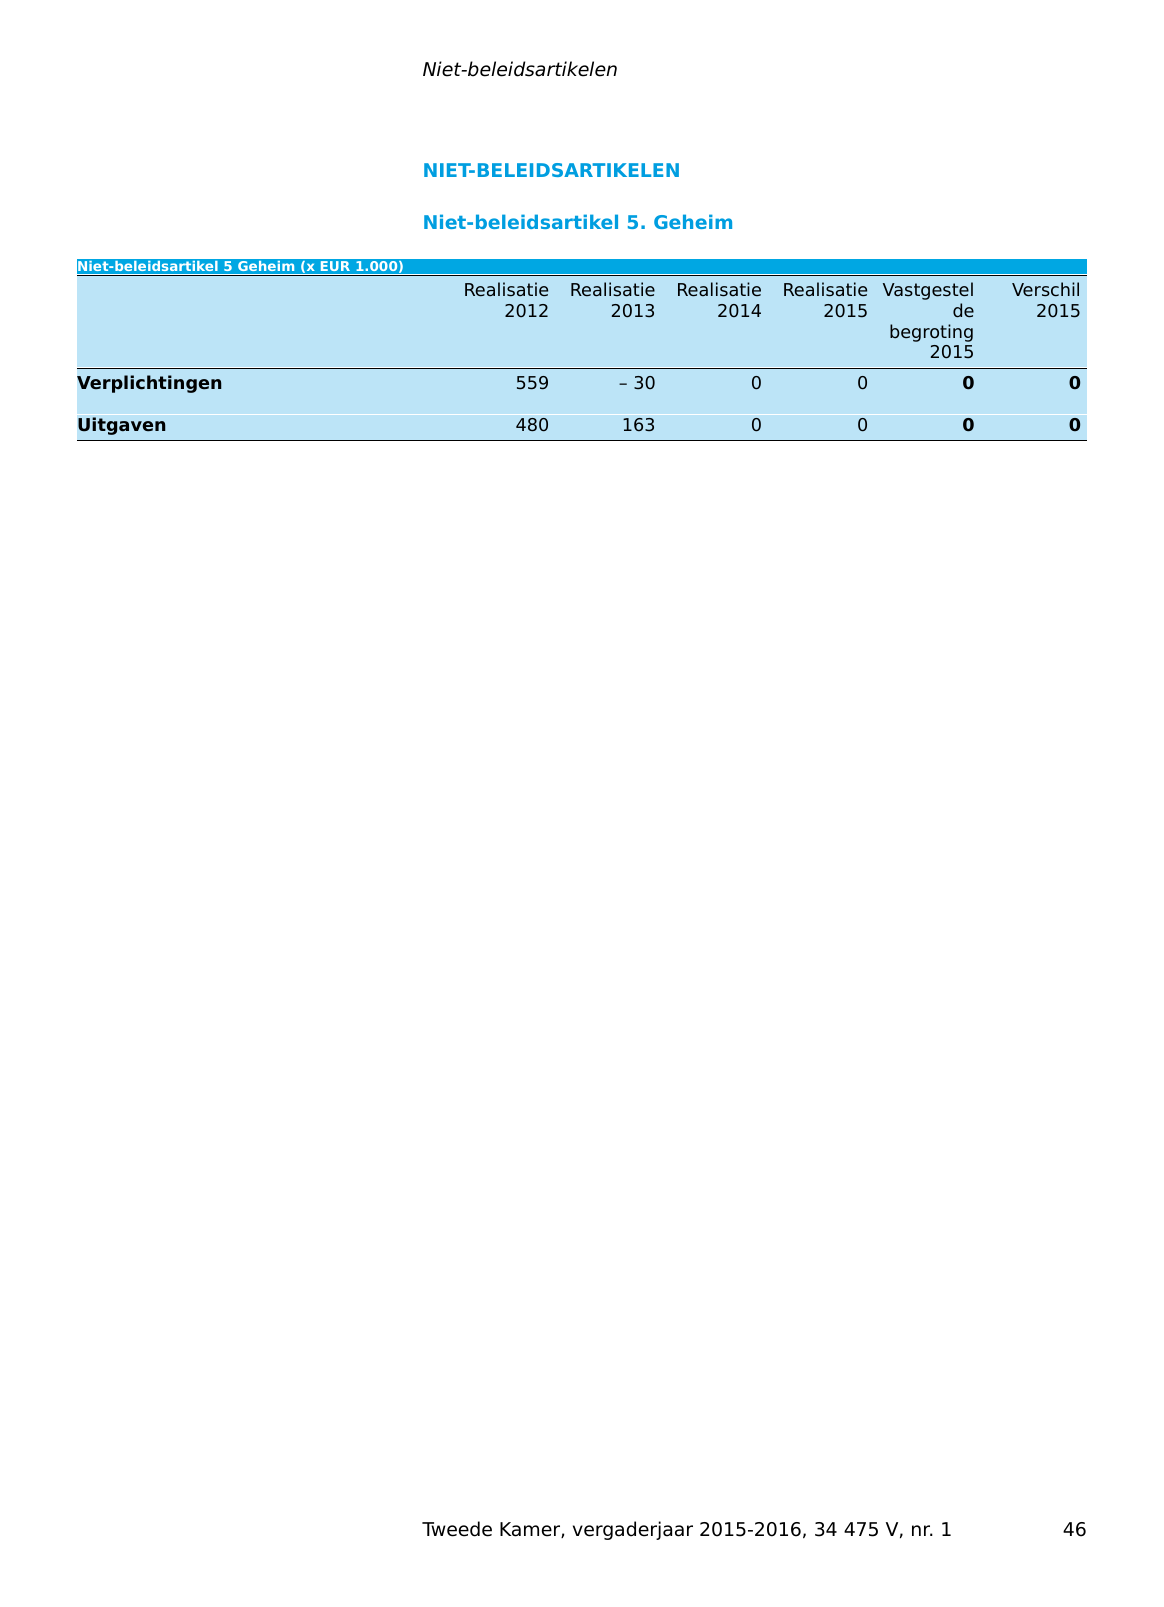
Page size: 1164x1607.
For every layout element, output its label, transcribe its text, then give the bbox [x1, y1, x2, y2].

subtitle Niet-beleidsartikel 5. Geheim [422, 212, 1087, 234]
table_cell 480 [449, 415, 555, 440]
table_cell 0 [661, 369, 768, 394]
table_cell Vastgestelde begroting 2015 [874, 276, 980, 367]
table_cell [980, 394, 1087, 414]
table_cell Verplichtingen [77, 369, 449, 394]
table_cell [768, 394, 874, 414]
table_header Niet-beleidsartikel 5 Geheim (x EUR 1.000) [77, 259, 1087, 274]
table_cell Realisatie 2013 [555, 276, 661, 367]
table_cell [284, 394, 449, 414]
table_cell Verschil 2015 [980, 276, 1087, 367]
table_cell 0 [874, 415, 980, 440]
table_cell [284, 276, 449, 367]
table_cell 559 [449, 369, 555, 394]
table_cell [661, 394, 768, 414]
table_cell Realisatie 2012 [449, 276, 555, 367]
table_cell [555, 394, 661, 414]
table_cell [449, 394, 555, 414]
subtitle NIET-BELEIDSARTIKELEN [422, 160, 1087, 182]
table_cell 0 [661, 415, 768, 440]
table_cell [77, 276, 283, 367]
table_cell Realisatie 2014 [661, 276, 768, 367]
table_cell 163 [555, 415, 661, 440]
table_cell Realisatie 2015 [768, 276, 874, 367]
table_cell 0 [768, 369, 874, 394]
table_cell [874, 394, 980, 414]
table_cell – 30 [555, 369, 661, 394]
table_cell Uitgaven [77, 415, 449, 440]
table_cell 0 [768, 415, 874, 440]
table_cell 0 [980, 369, 1087, 394]
table_cell 0 [874, 369, 980, 394]
table_cell [77, 394, 283, 414]
table_cell 0 [980, 415, 1087, 440]
